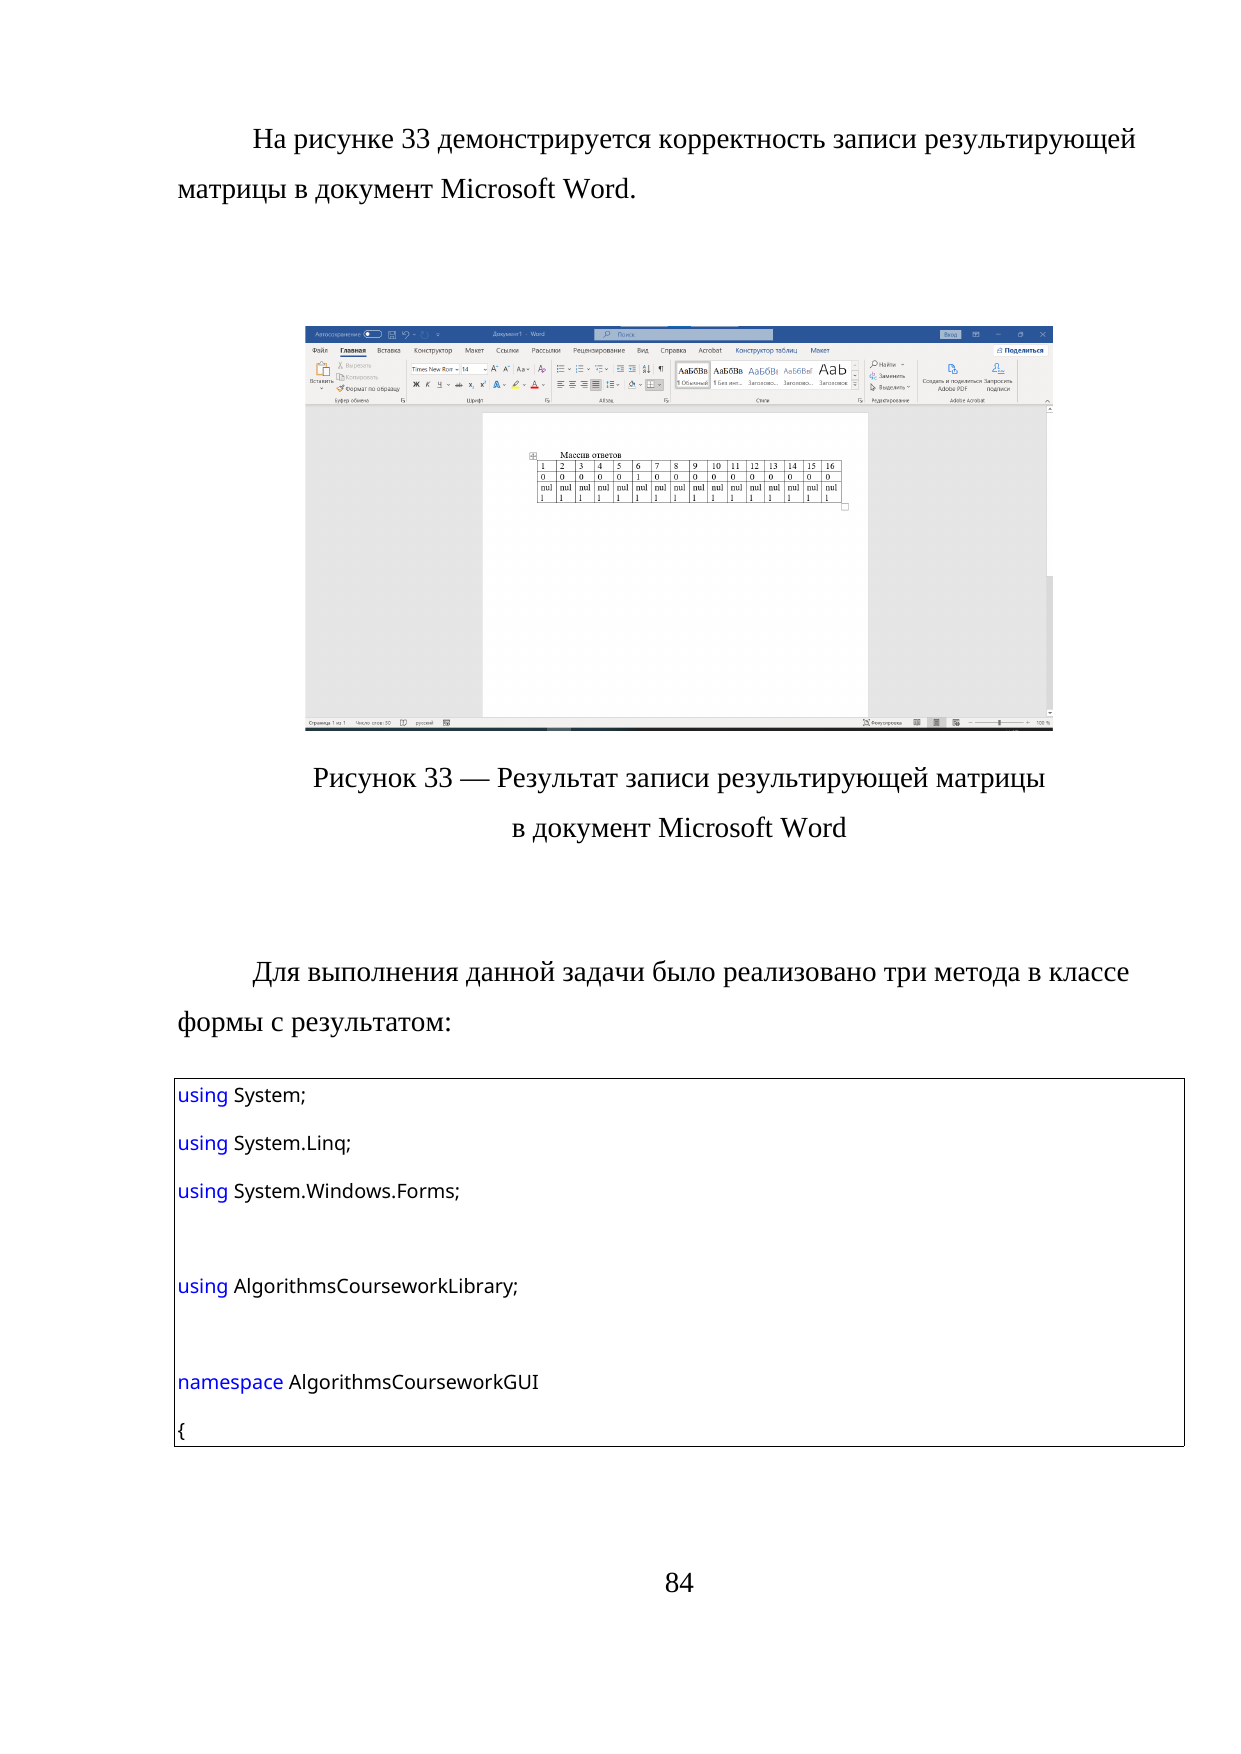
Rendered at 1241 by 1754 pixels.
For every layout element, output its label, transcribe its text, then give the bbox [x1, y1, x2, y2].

text using System.Windows.Forms; [175, 1174, 1184, 1204]
text namespace AlgorithmsCourseworkGUI [175, 1365, 1184, 1395]
text На рисунке 33 демонстрируется корректность записи результирующей матрицы в документ Microsoft Word. [174, 118, 1184, 205]
text Рисунок 33 — Результат записи результирующей матрицы в документ Microsoft Word [305, 731, 1053, 844]
text using AlgorithmsCourseworkLibrary; [175, 1269, 1184, 1299]
picture [305, 326, 1053, 731]
text using System; [175, 1079, 1184, 1108]
text { [175, 1413, 1184, 1446]
text using System.Linq; [175, 1126, 1184, 1156]
text Для выполнения данной задачи было реализовано три метода в классе формы с результатом: [174, 951, 1184, 1041]
